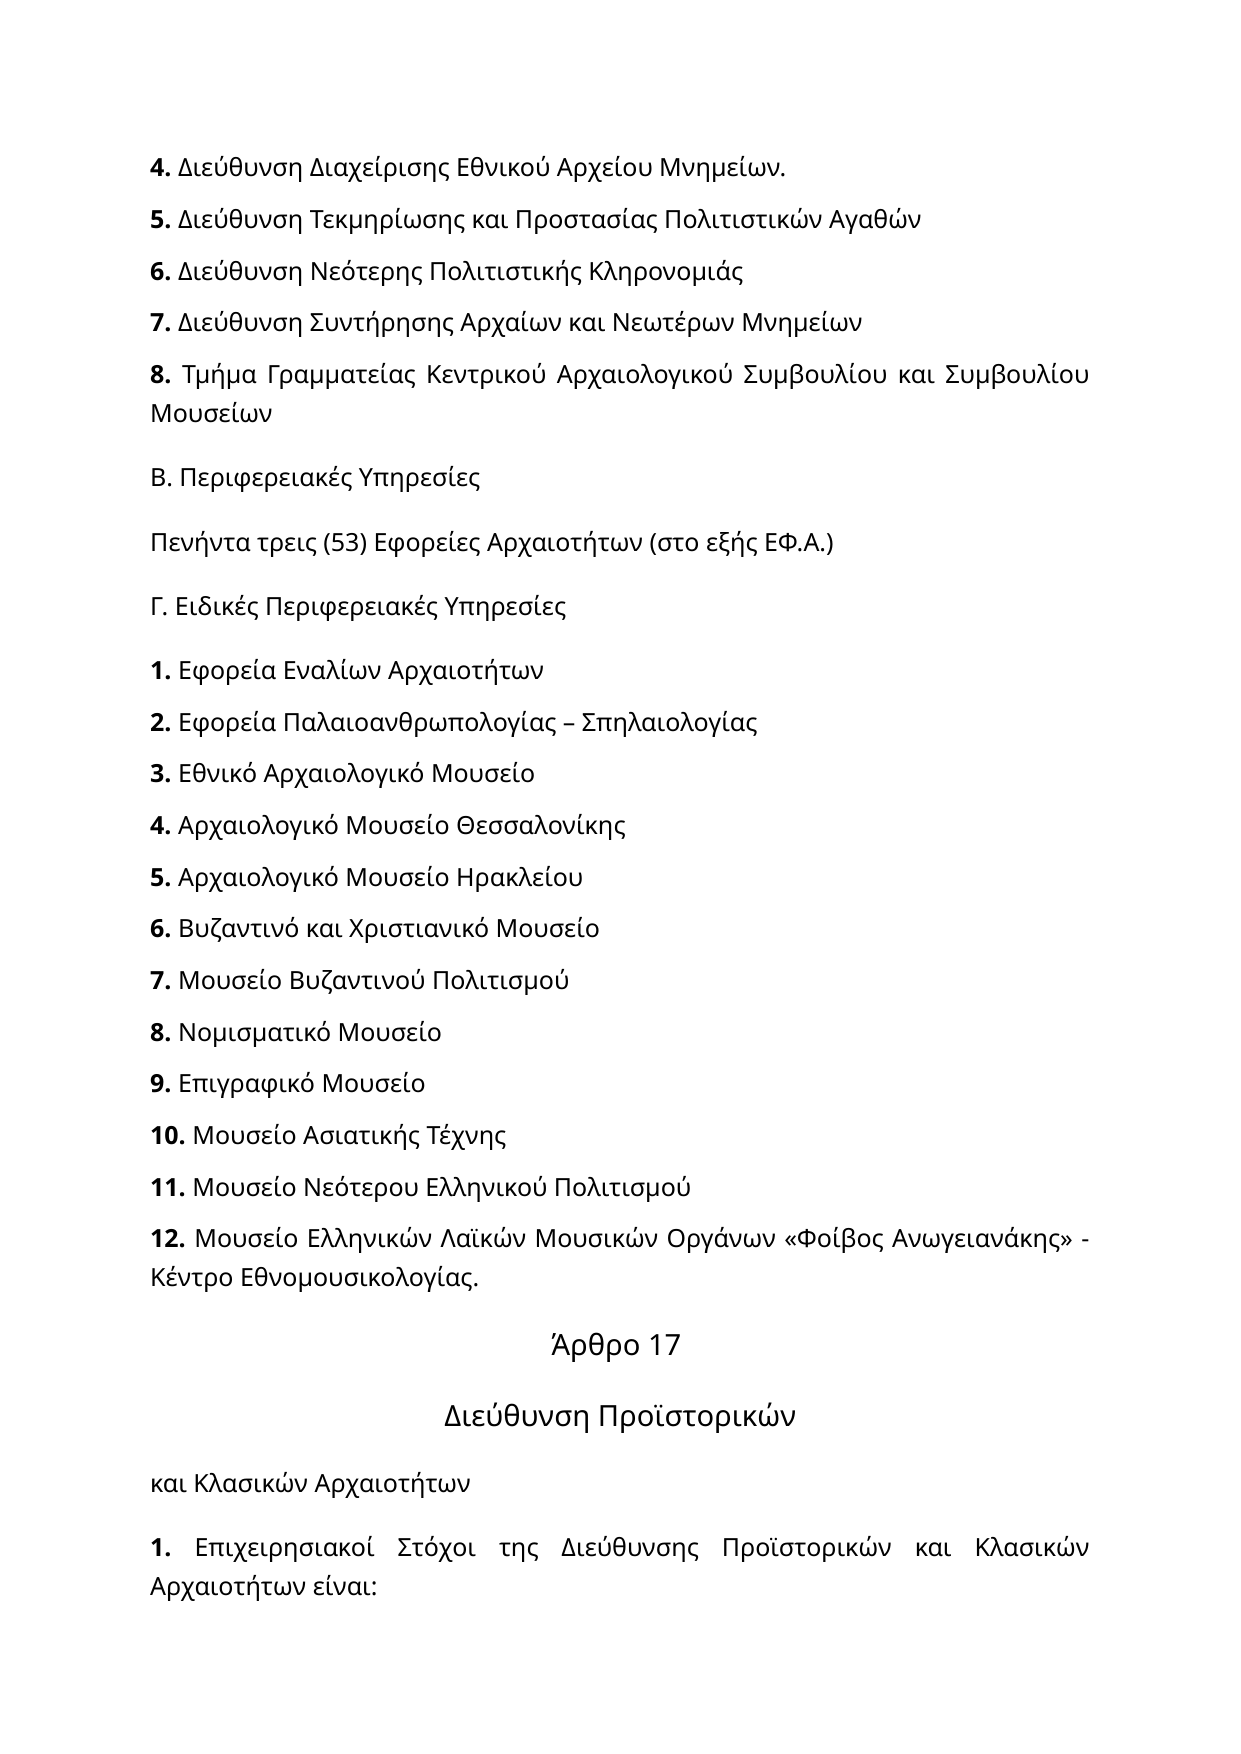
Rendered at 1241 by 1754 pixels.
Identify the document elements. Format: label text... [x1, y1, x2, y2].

subtitle Διεύθυνση Προϊστορικών [150, 1395, 1090, 1434]
text 3. Εθνικό Αρχαιολογικό Μουσείο [150, 756, 1090, 790]
text 7. Διεύθυνση Συντήρησης Αρχαίων και Νεωτέρων Μνημείων [150, 305, 1090, 339]
text 5. Αρχαιολογικό Μουσείο Ηρακλείου [150, 859, 1090, 893]
text 1. Εφορεία Εναλίων Αρχαιοτήτων [150, 652, 1090, 687]
text 9. Επιγραφικό Μουσείο [150, 1066, 1090, 1100]
text και Κλασικών Αρχαιοτήτων [150, 1465, 1090, 1499]
text 2. Εφορεία Παλαιοανθρωπολογίας – Σπηλαιολογίας [150, 704, 1090, 738]
text 8. Τμήμα Γραμματείας Κεντρικού Αρχαιολογικού Συμβουλίου και Συμβουλίου Μουσείων [150, 357, 1090, 430]
text Γ. Ειδικές Περιφερειακές Υπηρεσίες [150, 588, 1090, 622]
text Β. Περιφερειακές Υπηρεσίες [150, 460, 1090, 494]
text 4. Αρχαιολογικό Μουσείο Θεσσαλονίκης [150, 807, 1090, 842]
text 1. Επιχειρησιακοί Στόχοι της Διεύθυνσης Προϊστορικών και Κλασικών Αρχαιοτήτων είναι: [150, 1529, 1090, 1603]
text 5. Διεύθυνση Τεκμηρίωσης και Προστασίας Πολιτιστικών Αγαθών [150, 202, 1090, 236]
text 7. Μουσείο Βυζαντινού Πολιτισμού [150, 962, 1090, 997]
subtitle Άρθρο 17 [150, 1324, 1090, 1364]
text 8. Νομισματικό Μουσείο [150, 1014, 1090, 1048]
text 12. Μουσείο Ελληνικών Λαϊκών Μουσικών Οργάνων «Φοίβος Ανωγειανάκης» - Κέντρο Εθνομουσικολογίας. [150, 1221, 1090, 1294]
text Πενήντα τρεις (53) Εφορείες Αρχαιοτήτων (στο εξής ΕΦ.Α.) [150, 524, 1090, 558]
text 6. Διεύθυνση Νεότερης Πολιτιστικής Κληρονομιάς [150, 253, 1090, 287]
text 4. Διεύθυνση Διαχείρισης Εθνικού Αρχείου Μνημείων. [150, 150, 1090, 184]
text 11. Μουσείο Νεότερου Ελληνικού Πολιτισμού [150, 1169, 1090, 1203]
text 10. Μουσείο Ασιατικής Τέχνης [150, 1117, 1090, 1152]
text 6. Βυζαντινό και Χριστιανικό Μουσείο [150, 911, 1090, 945]
